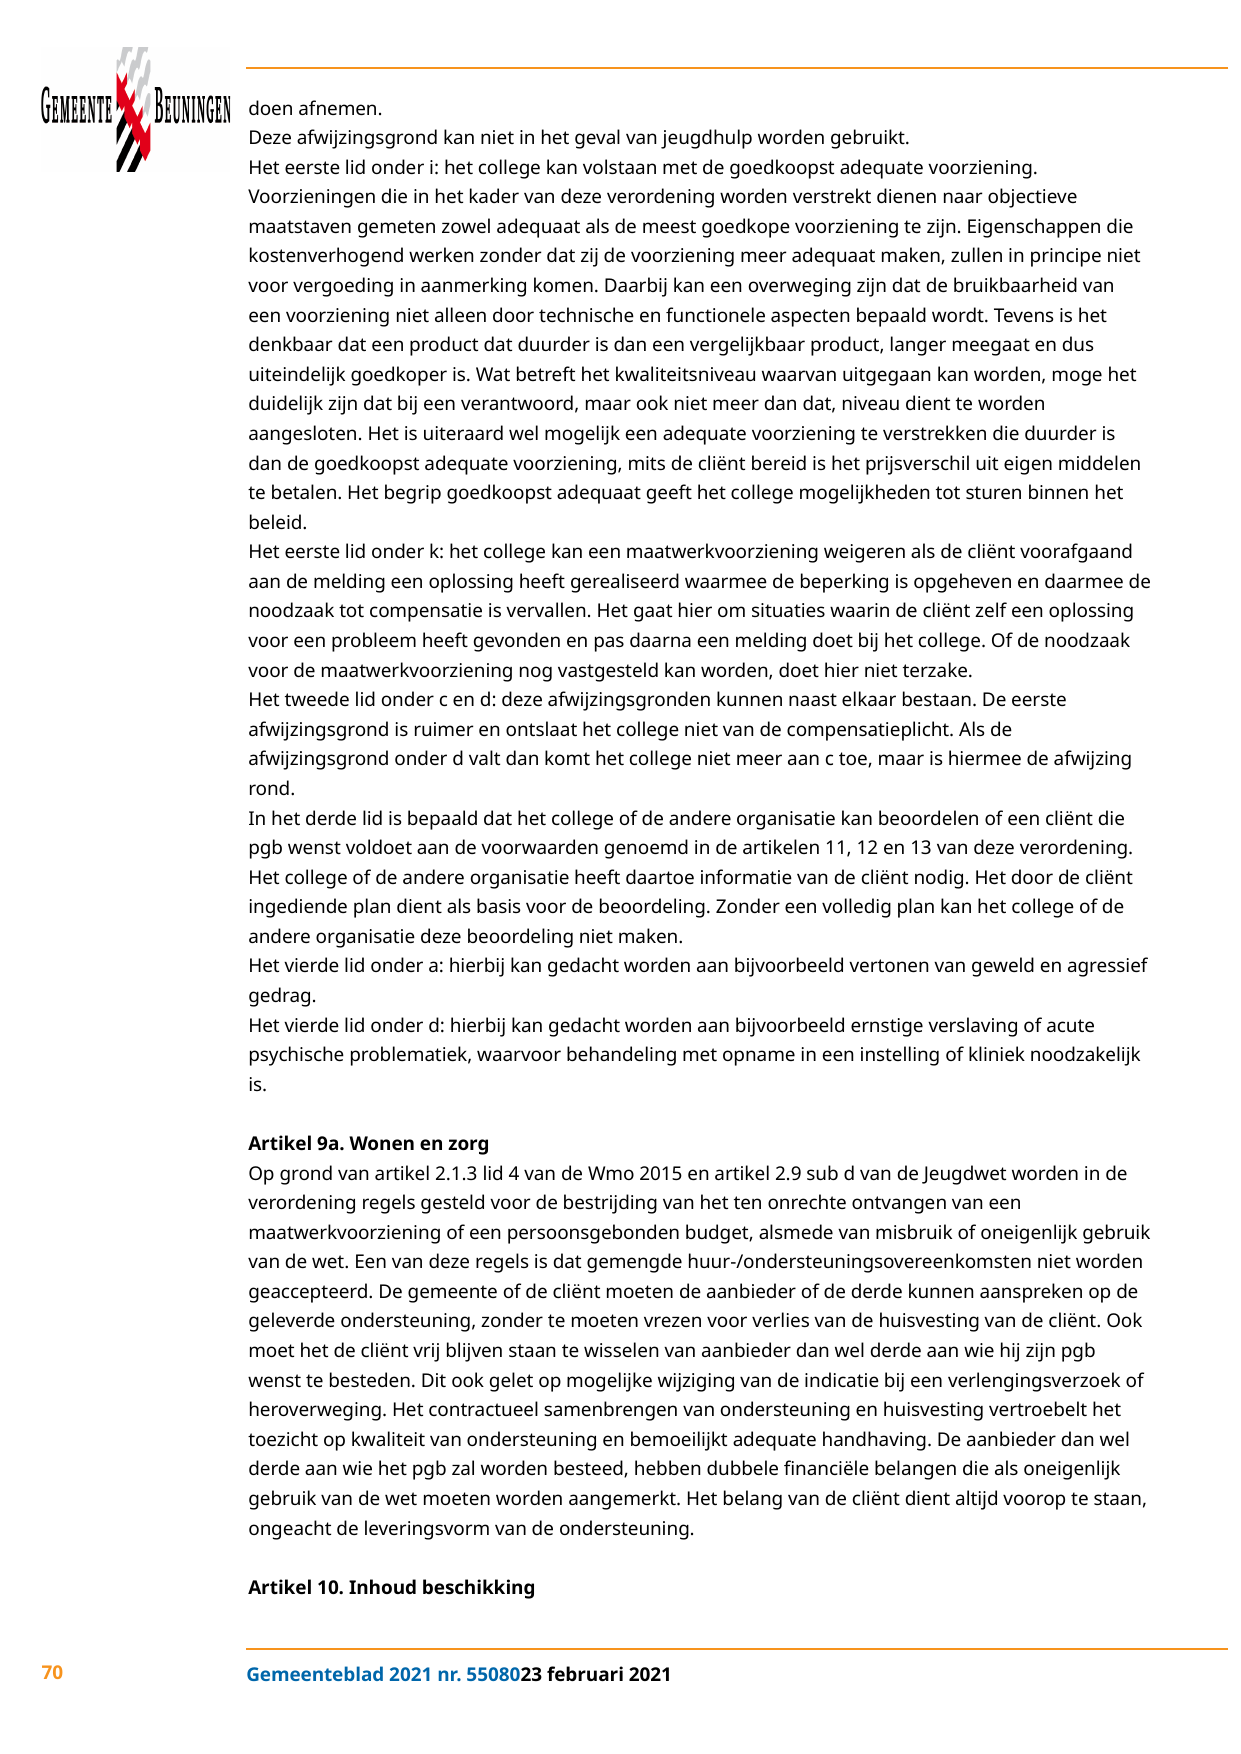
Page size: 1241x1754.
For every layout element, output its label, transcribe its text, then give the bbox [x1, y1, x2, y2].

text Deze afwijzingsgrond kan niet in het geval van jeugdhulp worden gebruikt. [248, 124, 1152, 150]
text Het tweede lid onder c en d: deze afwijzingsgronden kunnen naast elkaar bestaan. De eerste afwijzingsgrond is ruimer en ontslaat het college niet van de compensatieplicht. Als de afwijzingsgrond onder d valt dan komt het college niet meer aan c toe, maar is hiermee de afwijzing rond. [248, 686, 1152, 801]
text doen afnemen. [248, 95, 1152, 121]
text Het vierde lid onder a: hierbij kan gedacht worden aan bijvoorbeeld vertonen van geweld en agressief gedrag. [248, 953, 1152, 1008]
text Het eerste lid onder i: het college kan volstaan met de goedkoopst adequate voorziening. Voorzieningen die in het kader van deze verordening worden verstrekt dienen naar objectieve maatstaven gemeten zowel adequaat als de meest goedkope voorziening te zijn. Eigenschappen die kostenverhogend werken zonder dat zij de voorziening meer adequaat maken, zullen in principe niet voor vergoeding in aanmerking komen. Daarbij kan een overweging zijn dat de bruikbaarheid van een voorziening niet alleen door technische en functionele aspecten bepaald wordt. Tevens is het denkbaar dat een product dat duurder is dan een vergelijkbaar product, langer meegaat en dus uiteindelijk goedkoper is. Wat betreft het kwaliteitsniveau waarvan uitgegaan kan worden, moge het duidelijk zijn dat bij een verantwoord, maar ook niet meer dan dat, niveau dient te worden aangesloten. Het is uiteraard wel mogelijk een adequate voorziening te verstrekken die duurder is dan de goedkoopst adequate voorziening, mits de cliënt bereid is het prijsverschil uit eigen middelen te betalen. Het begrip goedkoopst adequaat geeft het college mogelijkheden tot sturen binnen het beleid. [248, 154, 1152, 535]
text Artikel 9a. Wonen en zorg [248, 1130, 1152, 1156]
text Het vierde lid onder d: hierbij kan gedacht worden aan bijvoorbeeld ernstige verslaving of acute psychische problematiek, waarvoor behandeling met opname in een instelling of kliniek noodzakelijk is. [248, 1012, 1152, 1097]
picture [41, 47, 231, 172]
text Het eerste lid onder k: het college kan een maatwerkvoorziening weigeren als de cliënt voorafgaand aan de melding een oplossing heeft gerealiseerd waarmee de beperking is opgeheven en daarmee de noodzaak tot compensatie is vervallen. Het gaat hier om situaties waarin de cliënt zelf een oplossing voor een probleem heeft gevonden en pas daarna een melding doet bij het college. Of de noodzaak voor de maatwerkvoorziening nog vastgesteld kan worden, doet hier niet terzake. [248, 538, 1152, 683]
text In het derde lid is bepaald dat het college of de andere organisatie kan beoordelen of een cliënt die pgb wenst voldoet aan de voorwaarden genoemd in de artikelen 11, 12 en 13 van deze verordening. Het college of de andere organisatie heeft daartoe informatie van de cliënt nodig. Het door de cliënt ingediende plan dient als basis voor de beoordeling. Zonder een volledig plan kan het college of de andere organisatie deze beoordeling niet maken. [248, 805, 1152, 949]
text Artikel 10. Inhoud beschikking [248, 1574, 1152, 1600]
text Op grond van artikel 2.1.3 lid 4 van de Wmo 2015 en artikel 2.9 sub d van de Jeugdwet worden in de verordening regels gesteld voor de bestrijding van het ten onrechte ontvangen van een maatwerkvoorziening of een persoonsgebonden budget, alsmede van misbruik of oneigenlijk gebruik van de wet. Een van deze regels is dat gemengde huur-/ondersteuningsovereenkomsten niet worden geaccepteerd. De gemeente of de cliënt moeten de aanbieder of de derde kunnen aanspreken op de geleverde ondersteuning, zonder te moeten vrezen voor verlies van de huisvesting van de cliënt. Ook moet het de cliënt vrij blijven staan te wisselen van aanbieder dan wel derde aan wie hij zijn pgb wenst te besteden. Dit ook gelet op mogelijke wijziging van de indicatie bij een verlengingsverzoek of heroverweging. Het contractueel samenbrengen van ondersteuning en huisvesting vertroebelt het toezicht op kwaliteit van ondersteuning en bemoeilijkt adequate handhaving. De aanbieder dan wel derde aan wie het pgb zal worden besteed, hebben dubbele financiële belangen die als oneigenlijk gebruik van de wet moeten worden aangemerkt. Het belang van de cliënt dient altijd voorop te staan, ongeacht de leveringsvorm van de ondersteuning. [248, 1160, 1152, 1541]
